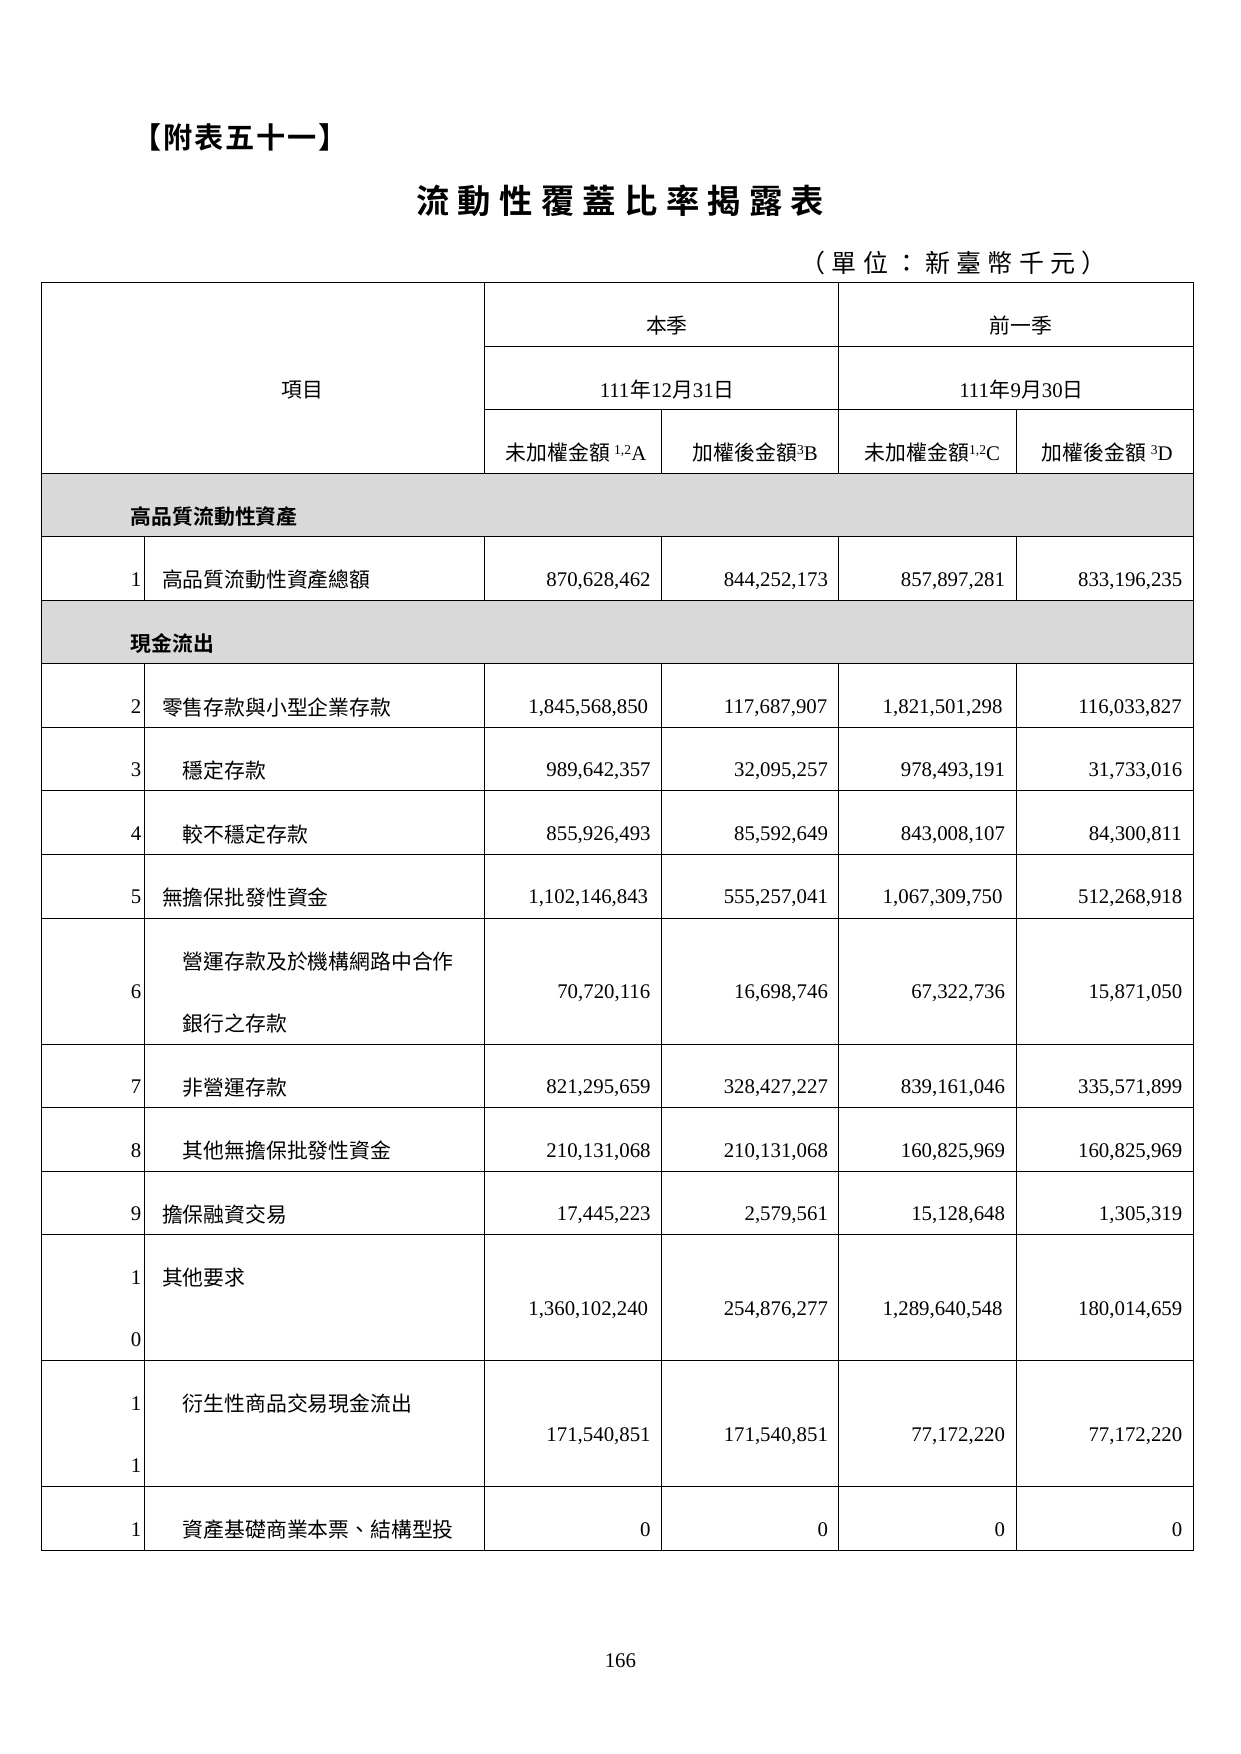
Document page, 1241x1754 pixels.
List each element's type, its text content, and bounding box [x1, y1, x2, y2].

table_cell 843,008,107 [839, 791, 1016, 854]
table_cell 1,289,640,548 [839, 1235, 1016, 1360]
table_cell 77,172,220 [1017, 1361, 1193, 1486]
table_cell 高品質流動性資產 [42, 474, 1193, 536]
table_cell 較不穩定存款 [145, 791, 484, 854]
table_cell 77,172,220 [839, 1361, 1016, 1486]
table_cell 857,897,281 [839, 537, 1016, 600]
table_cell 111年9月30日 [839, 347, 1193, 409]
table_cell 擔保融資交易 [145, 1172, 484, 1234]
table_cell 0 [839, 1487, 1016, 1550]
table_cell 335,571,899 [1017, 1045, 1193, 1107]
table_cell 營運存款及於機構網路中合作銀行之存款 [145, 919, 484, 1043]
table_cell 1,845,568,850 [485, 664, 661, 727]
table_cell 833,196,235 [1017, 537, 1193, 600]
table_cell 1,102,146,843 [485, 855, 661, 917]
table_cell 1,067,309,750 [839, 855, 1016, 917]
table_cell 2 [42, 664, 144, 727]
table_cell 16,698,746 [662, 919, 838, 1043]
table_cell 210,131,068 [485, 1108, 661, 1171]
table_cell 7 [42, 1045, 144, 1107]
table_cell 其他無擔保批發性資金 [145, 1108, 484, 1171]
table_cell 0 [1017, 1487, 1193, 1550]
table_cell 160,825,969 [1017, 1108, 1193, 1171]
table_cell 328,427,227 [662, 1045, 838, 1107]
table_cell 10 [42, 1235, 144, 1360]
table_cell 839,161,046 [839, 1045, 1016, 1107]
table_cell 3 [42, 728, 144, 790]
table_cell 84,300,811 [1017, 791, 1193, 854]
table_cell 1,360,102,240 [485, 1235, 661, 1360]
table_cell 70,720,116 [485, 919, 661, 1043]
table_cell 870,628,462 [485, 537, 661, 600]
table_cell 116,033,827 [1017, 664, 1193, 727]
table_cell 555,257,041 [662, 855, 838, 917]
table_cell 1 [42, 1487, 144, 1550]
table_cell 117,687,907 [662, 664, 838, 727]
table_cell 254,876,277 [662, 1235, 838, 1360]
table_cell 現金流出 [42, 601, 1193, 663]
table_cell 821,295,659 [485, 1045, 661, 1107]
text （單位：新臺幣千元） [131, 219, 1110, 282]
table_cell 989,642,357 [485, 728, 661, 790]
table_cell 15,128,648 [839, 1172, 1016, 1234]
table_header 本季 [485, 283, 838, 346]
table_cell 160,825,969 [839, 1108, 1016, 1171]
table_header 前一季 [839, 283, 1193, 346]
table_cell 171,540,851 [662, 1361, 838, 1486]
table_cell 67,322,736 [839, 919, 1016, 1043]
table_cell 2,579,561 [662, 1172, 838, 1234]
table_cell 0 [662, 1487, 838, 1550]
table_cell 資產基礎商業本票、結構型投 [145, 1487, 484, 1550]
table_cell 非營運存款 [145, 1045, 484, 1107]
table_cell 111年12月31日 [485, 347, 838, 409]
table_cell 855,926,493 [485, 791, 661, 854]
table_cell 0 [485, 1487, 661, 1550]
table_cell 11 [42, 1361, 144, 1486]
table_cell 未加權金額1,2C [839, 410, 1016, 473]
table_cell 85,592,649 [662, 791, 838, 854]
table_cell 1 [42, 537, 144, 600]
table_cell 零售存款與小型企業存款 [145, 664, 484, 727]
subtitle 【附表五十一】流動性覆蓋比率揭露表 [131, 94, 1110, 157]
table_cell 1,305,319 [1017, 1172, 1193, 1234]
table_cell 978,493,191 [839, 728, 1016, 790]
text 流動性覆蓋比率揭露表 [131, 157, 1110, 219]
table_cell 15,871,050 [1017, 919, 1193, 1043]
table_cell 加權後金額3B [662, 410, 838, 473]
table_cell 180,014,659 [1017, 1235, 1193, 1360]
table_cell 844,252,173 [662, 537, 838, 600]
table_cell 9 [42, 1172, 144, 1234]
table_cell 6 [42, 919, 144, 1043]
table_cell 8 [42, 1108, 144, 1171]
table_cell 無擔保批發性資金 [145, 855, 484, 917]
table_header 項目 [42, 283, 484, 473]
table_cell 171,540,851 [485, 1361, 661, 1486]
table_cell 高品質流動性資產總額 [145, 537, 484, 600]
table_cell 穩定存款 [145, 728, 484, 790]
table_cell 512,268,918 [1017, 855, 1193, 917]
table_cell 32,095,257 [662, 728, 838, 790]
table_cell 其他要求 [145, 1235, 484, 1360]
table_cell 加權後金額3D [1017, 410, 1193, 473]
table_cell 31,733,016 [1017, 728, 1193, 790]
table_cell 5 [42, 855, 144, 917]
table_cell 未加權金額1,2A [485, 410, 661, 473]
table_cell 1,821,501,298 [839, 664, 1016, 727]
table_cell 4 [42, 791, 144, 854]
table_cell 210,131,068 [662, 1108, 838, 1171]
table_cell 17,445,223 [485, 1172, 661, 1234]
table_cell 衍生性商品交易現金流出 [145, 1361, 484, 1486]
